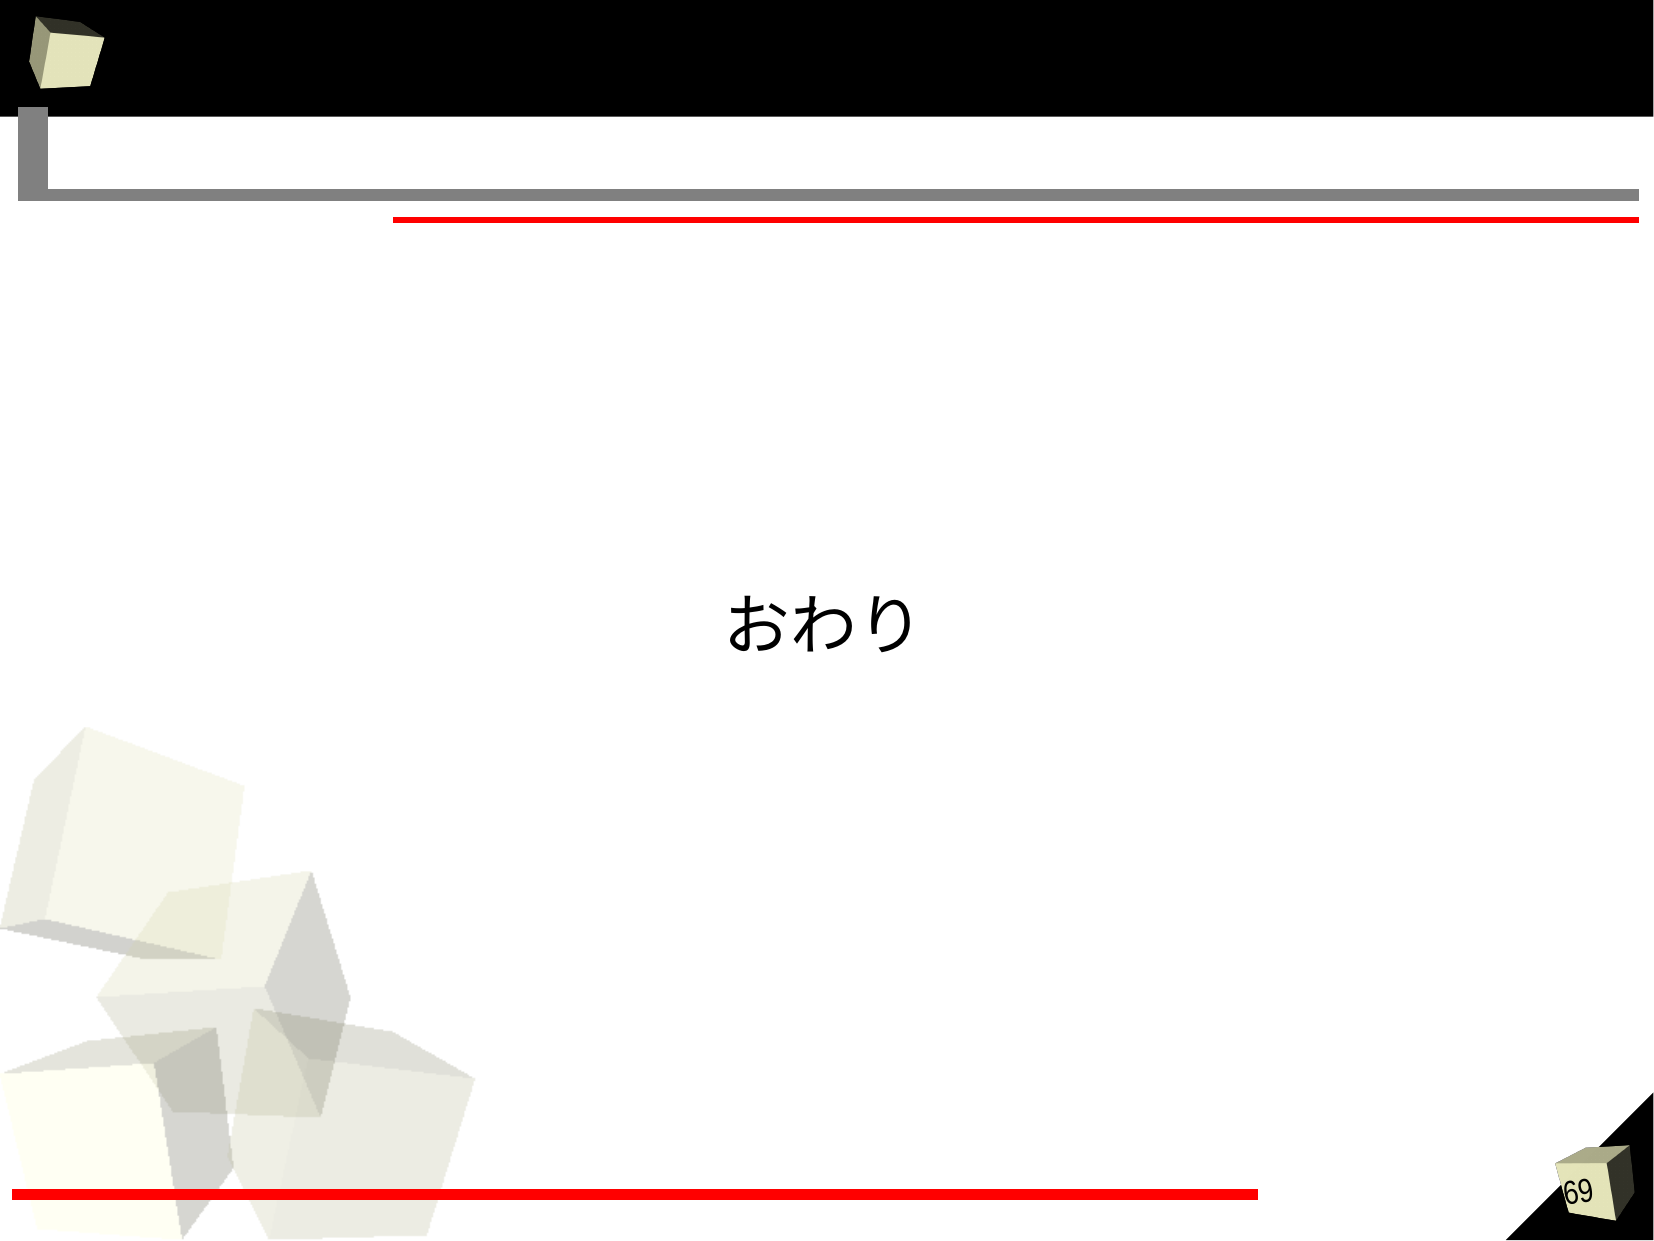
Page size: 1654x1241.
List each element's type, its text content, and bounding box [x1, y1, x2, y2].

title おわり [118, 472, 1531, 769]
picture [0, 726, 477, 1241]
